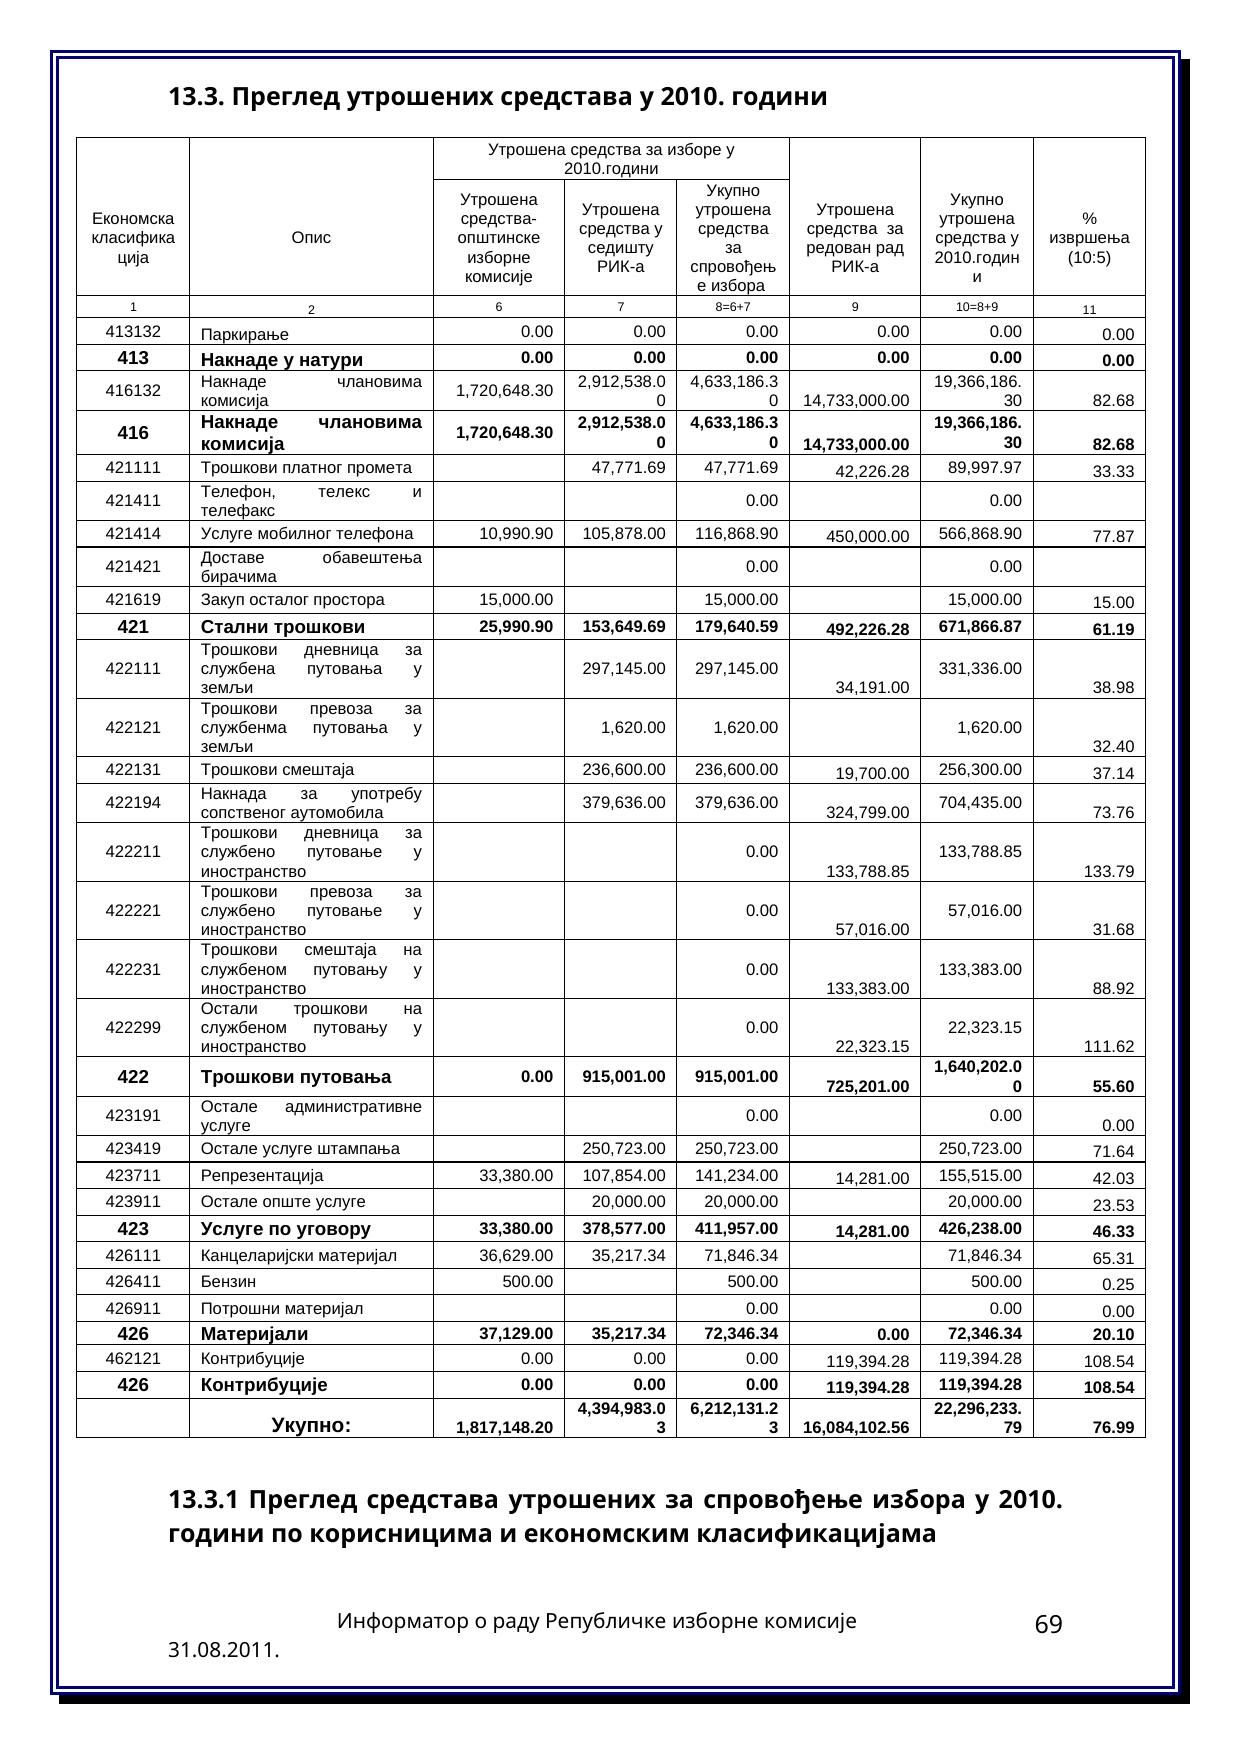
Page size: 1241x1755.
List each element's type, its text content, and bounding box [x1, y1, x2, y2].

table_cell [565, 1097, 676, 1135]
table_cell 133,383.00 [790, 940, 920, 998]
table_cell 116,868.90 [677, 521, 789, 546]
table_cell Канцеларијски материјал [190, 1242, 433, 1268]
table_cell 23.53 [1034, 1189, 1145, 1214]
table_cell Трошкови превоза за службенма путовања у земљи [190, 699, 433, 756]
table_cell 421619 [77, 587, 189, 612]
table_cell 331,336.00 [921, 640, 1033, 697]
table_cell 422 [77, 1057, 189, 1096]
table_cell 0.00 [921, 318, 1033, 344]
table_cell [565, 940, 676, 998]
table_cell 378,577.00 [565, 1216, 676, 1241]
table_cell 22,323.15 [921, 999, 1033, 1056]
table_cell 19,366,186.30 [921, 371, 1033, 410]
table_cell Накнаде члановима комисија [190, 411, 433, 454]
table_cell 0.00 [565, 318, 676, 344]
table_cell 0.00 [565, 1372, 676, 1397]
table_cell 0.00 [677, 318, 789, 344]
table_cell 71,846.34 [921, 1242, 1033, 1268]
table_cell 179,640.59 [677, 614, 789, 639]
table_cell 77.87 [1034, 521, 1145, 546]
table_cell 236,600.00 [677, 757, 789, 783]
table_cell Накнада за употребу сопственог аутомобила [190, 784, 433, 822]
table_header [190, 138, 433, 179]
table_cell 0.00 [1034, 345, 1145, 370]
table_cell 20,000.00 [677, 1189, 789, 1214]
table_cell Контрибуције [190, 1372, 433, 1397]
table_cell 1 [77, 296, 189, 317]
table_cell [434, 640, 564, 697]
table_cell 89,997.97 [921, 455, 1033, 481]
table_cell 0.00 [790, 345, 920, 370]
table_cell Трошкови превоза за службено путовање у иностранство [190, 882, 433, 939]
table_cell 422111 [77, 640, 189, 697]
table_cell 0.00 [434, 318, 564, 344]
table_cell 107,854.00 [565, 1163, 676, 1188]
table_cell 72,346.34 [677, 1322, 789, 1344]
table_cell 19,366,186.30 [921, 411, 1033, 454]
table_cell 133.79 [1034, 823, 1145, 881]
table_cell 379,636.00 [677, 784, 789, 822]
table_cell Трошкови смештаја [190, 757, 433, 783]
table_cell 61.19 [1034, 614, 1145, 639]
table_cell 0.00 [1034, 318, 1145, 344]
table_cell [565, 1295, 676, 1321]
table_cell 22,296,233.79 [921, 1399, 1033, 1437]
table_cell 15.00 [1034, 587, 1145, 612]
table_cell [434, 699, 564, 756]
table_cell Материјали [190, 1322, 433, 1344]
table_cell [1034, 482, 1145, 520]
table_cell 0.00 [677, 1372, 789, 1397]
table_cell 0.00 [921, 548, 1033, 586]
table_cell 153,649.69 [565, 614, 676, 639]
table_cell 0.00 [565, 345, 676, 370]
table_cell 0.00 [434, 1372, 564, 1397]
table_cell 105,878.00 [565, 521, 676, 546]
table_cell 426911 [77, 1295, 189, 1321]
table_cell 421 [77, 614, 189, 639]
table_cell 10=8+9 [921, 296, 1033, 317]
table_cell 38.98 [1034, 640, 1145, 697]
table_cell Бензин [190, 1269, 433, 1294]
table_cell [434, 1295, 564, 1321]
table_cell 0.00 [677, 999, 789, 1056]
table_cell Контрибуције [190, 1345, 433, 1371]
table_cell [434, 1097, 564, 1135]
table_cell [790, 1136, 920, 1161]
table_cell 915,001.00 [677, 1057, 789, 1096]
table_cell 0.00 [790, 1322, 920, 1344]
table_cell 0.00 [677, 345, 789, 370]
table_cell [565, 482, 676, 520]
table_cell [434, 548, 564, 586]
table_header [921, 138, 1033, 179]
table_cell 0.00 [677, 882, 789, 939]
table_cell 71,846.34 [677, 1242, 789, 1268]
table_header Утрошена средства за изборе у 2010.години [434, 138, 789, 179]
table_cell [565, 823, 676, 881]
table_cell 324,799.00 [790, 784, 920, 822]
table_cell 0.00 [677, 1295, 789, 1321]
table_cell 15,000.00 [434, 587, 564, 612]
table_cell [434, 1136, 564, 1161]
table_cell Доставе обавештења бирачима [190, 548, 433, 586]
table_cell Паркирање [190, 318, 433, 344]
table_cell 11 [1034, 296, 1145, 317]
table_cell 0.00 [677, 1097, 789, 1135]
table_cell 14,281.00 [790, 1216, 920, 1241]
table_cell Утрошена средства за редован рад РИК-а [790, 179, 920, 295]
table_cell 31.68 [1034, 882, 1145, 939]
table_cell 82.68 [1034, 371, 1145, 410]
table_cell [790, 482, 920, 520]
table_cell 141,234.00 [677, 1163, 789, 1188]
table_cell [1034, 548, 1145, 586]
table_cell 73.76 [1034, 784, 1145, 822]
table_cell 0.00 [565, 1345, 676, 1371]
table_cell 108.54 [1034, 1345, 1145, 1371]
table_cell 119,394.28 [921, 1372, 1033, 1397]
table_cell % извршења (10:5) [1034, 179, 1145, 295]
table_cell [434, 882, 564, 939]
table_cell 20,000.00 [921, 1189, 1033, 1214]
table_cell 16,084,102.56 [790, 1399, 920, 1437]
table_cell [434, 455, 564, 481]
table_cell Услуге мобилног телефона [190, 521, 433, 546]
table_cell [565, 548, 676, 586]
table_cell 155,515.00 [921, 1163, 1033, 1188]
table_cell [790, 587, 920, 612]
table_cell 413 [77, 345, 189, 370]
table_cell Трошкови платног промета [190, 455, 433, 481]
table_cell [434, 1189, 564, 1214]
table_cell 0.00 [921, 1295, 1033, 1321]
table_cell Утрошена средства- општинске изборне комисије [434, 180, 564, 295]
table_cell 133,788.85 [921, 823, 1033, 881]
table_cell 1,720,648.30 [434, 371, 564, 410]
table_cell 426,238.00 [921, 1216, 1033, 1241]
table_cell 492,226.28 [790, 614, 920, 639]
table_cell Опис [190, 179, 433, 295]
table_cell Услуге по уговору [190, 1216, 433, 1241]
table_cell 4,633,186.30 [677, 371, 789, 410]
table_cell [434, 482, 564, 520]
table_cell 422231 [77, 940, 189, 998]
table_cell 0.00 [434, 1057, 564, 1096]
table_cell [790, 1242, 920, 1268]
table_cell Утрошена средства у седишту РИК-а [565, 180, 676, 295]
table_cell 236,600.00 [565, 757, 676, 783]
table_cell 6 [434, 296, 564, 317]
table_cell 25,990.90 [434, 614, 564, 639]
table_cell Трошкови смештаја на службеном путовању у иностранство [190, 940, 433, 998]
table_cell 15,000.00 [921, 587, 1033, 612]
table_cell 42.03 [1034, 1163, 1145, 1188]
table_cell Остале административне услуге [190, 1097, 433, 1135]
table_cell 1,720,648.30 [434, 411, 564, 454]
table_cell [790, 1269, 920, 1294]
table_cell 1,817,148.20 [434, 1399, 564, 1437]
table_cell 0.00 [677, 823, 789, 881]
table_cell 36,629.00 [434, 1242, 564, 1268]
table_cell 65.31 [1034, 1242, 1145, 1268]
table_cell 423419 [77, 1136, 189, 1161]
table_cell 0.00 [921, 1097, 1033, 1135]
table_cell 500.00 [677, 1269, 789, 1294]
table_cell 20.10 [1034, 1322, 1145, 1344]
table_cell Остали трошкови на службеном путовању у иностранство [190, 999, 433, 1056]
subtitle 13.3.1 Преглед средстава утрошених за спровођење избора у 2010. години по корисницима и економским класификацијама [168, 1482, 1063, 1550]
table_cell 0.00 [1034, 1295, 1145, 1321]
subtitle 13.3. Преглед утрошених средстава у 2010. години [168, 78, 1063, 112]
table_cell 421414 [77, 521, 189, 546]
table_cell 133,383.00 [921, 940, 1033, 998]
table_cell 133,788.85 [790, 823, 920, 881]
table_cell Телефон, телекс и телефакс [190, 482, 433, 520]
table_header [1034, 138, 1145, 179]
table_cell 0.25 [1034, 1269, 1145, 1294]
table_cell 4,394,983.03 [565, 1399, 676, 1437]
table_cell 119,394.28 [790, 1372, 920, 1397]
table_cell 250,723.00 [921, 1136, 1033, 1161]
table_cell [790, 1097, 920, 1135]
table_cell 450,000.00 [790, 521, 920, 546]
table_cell Репрезентација [190, 1163, 433, 1188]
table_cell 82.68 [1034, 411, 1145, 454]
table_cell 2,912,538.00 [565, 371, 676, 410]
table_cell 20,000.00 [565, 1189, 676, 1214]
table_header [77, 138, 189, 179]
table_cell 423911 [77, 1189, 189, 1214]
table_cell 0.00 [1034, 1097, 1145, 1135]
table_cell 34,191.00 [790, 640, 920, 697]
table_cell 413132 [77, 318, 189, 344]
table_cell 0.00 [677, 940, 789, 998]
table_cell 423191 [77, 1097, 189, 1135]
table_cell 250,723.00 [677, 1136, 789, 1161]
table_cell Укупно утрошена средства у 2010.години [921, 179, 1033, 295]
table_cell [434, 999, 564, 1056]
table_cell 297,145.00 [677, 640, 789, 697]
table_cell Укупно утрошена средства за спровођење избора [677, 180, 789, 295]
table_cell 421421 [77, 548, 189, 586]
table_cell 0.00 [921, 482, 1033, 520]
table_cell 32.40 [1034, 699, 1145, 756]
table_cell 500.00 [921, 1269, 1033, 1294]
table_cell Накнаде у натури [190, 345, 433, 370]
table_cell 76.99 [1034, 1399, 1145, 1437]
table_cell Укупно: [190, 1399, 433, 1437]
table_cell 46.33 [1034, 1216, 1145, 1241]
table_cell 915,001.00 [565, 1057, 676, 1096]
table_cell 0.00 [677, 548, 789, 586]
table_cell [434, 784, 564, 822]
table_cell 119,394.28 [921, 1345, 1033, 1371]
table_cell [434, 940, 564, 998]
table_cell 256,300.00 [921, 757, 1033, 783]
table_cell 108.54 [1034, 1372, 1145, 1397]
table_cell 111.62 [1034, 999, 1145, 1056]
table_cell 14,281.00 [790, 1163, 920, 1188]
table_cell 421411 [77, 482, 189, 520]
table_cell 35,217.34 [565, 1242, 676, 1268]
table_cell 462121 [77, 1345, 189, 1371]
table_cell 0.00 [677, 1345, 789, 1371]
table_cell 55.60 [1034, 1057, 1145, 1096]
table_cell [790, 699, 920, 756]
table_cell [790, 1295, 920, 1321]
table_cell 57,016.00 [790, 882, 920, 939]
table_cell Трошкови дневница за службена путовања у земљи [190, 640, 433, 697]
table_cell [434, 757, 564, 783]
table_cell 422211 [77, 823, 189, 881]
table_cell 22,323.15 [790, 999, 920, 1056]
table_cell 422299 [77, 999, 189, 1056]
table_cell 71.64 [1034, 1136, 1145, 1161]
table_cell 297,145.00 [565, 640, 676, 697]
table_cell 2,912,538.00 [565, 411, 676, 454]
table_cell Остале опште услуге [190, 1189, 433, 1214]
table_cell 1,620.00 [921, 699, 1033, 756]
table_cell 422121 [77, 699, 189, 756]
table_cell 426411 [77, 1269, 189, 1294]
table_cell 416132 [77, 371, 189, 410]
table_cell [565, 587, 676, 612]
table_cell 500.00 [434, 1269, 564, 1294]
table_cell 37,129.00 [434, 1322, 564, 1344]
table_header [790, 138, 920, 179]
table_cell Накнаде члановима комисија [190, 371, 433, 410]
table_cell Остале услуге штампања [190, 1136, 433, 1161]
table_cell 671,866.87 [921, 614, 1033, 639]
table_cell 0.00 [921, 345, 1033, 370]
table_cell 72,346.34 [921, 1322, 1033, 1344]
table_cell 14,733,000.00 [790, 371, 920, 410]
table_cell 6,212,131.23 [677, 1399, 789, 1437]
table_cell [790, 1189, 920, 1214]
table_cell 0.00 [434, 1345, 564, 1371]
table_cell 566,868.90 [921, 521, 1033, 546]
table_cell 14,733,000.00 [790, 411, 920, 454]
table_cell Трошкови путовања [190, 1057, 433, 1096]
table_cell 33,380.00 [434, 1163, 564, 1188]
table_cell [565, 999, 676, 1056]
table_cell 35,217.34 [565, 1322, 676, 1344]
table_cell Закуп осталог простора [190, 587, 433, 612]
table_cell Трошкови дневница за службено путовање у иностранство [190, 823, 433, 881]
table_cell 19,700.00 [790, 757, 920, 783]
table_cell 15,000.00 [677, 587, 789, 612]
table_cell 422194 [77, 784, 189, 822]
table_cell 421111 [77, 455, 189, 481]
table_cell 7 [565, 296, 676, 317]
table_cell 8=6+7 [677, 296, 789, 317]
table_cell 416 [77, 411, 189, 454]
table_cell 426 [77, 1372, 189, 1397]
table_cell Економска класификација [77, 179, 189, 295]
table_cell [434, 823, 564, 881]
table_cell 250,723.00 [565, 1136, 676, 1161]
table_cell 119,394.28 [790, 1345, 920, 1371]
table_cell 1,620.00 [565, 699, 676, 756]
table_cell 2 [190, 296, 433, 317]
table_cell 0.00 [677, 482, 789, 520]
table_cell 47,771.69 [677, 455, 789, 481]
table_cell 1,620.00 [677, 699, 789, 756]
table_cell 88.92 [1034, 940, 1145, 998]
table_cell 9 [790, 296, 920, 317]
table_cell 37.14 [1034, 757, 1145, 783]
table_cell Потрошни материјал [190, 1295, 433, 1321]
table_cell 33.33 [1034, 455, 1145, 481]
table_cell 42,226.28 [790, 455, 920, 481]
table_cell [565, 1269, 676, 1294]
table_cell 725,201.00 [790, 1057, 920, 1096]
table_cell 1,640,202.00 [921, 1057, 1033, 1096]
table_cell 704,435.00 [921, 784, 1033, 822]
table_cell 0.00 [434, 345, 564, 370]
table_cell 47,771.69 [565, 455, 676, 481]
table_cell Стални трошкови [190, 614, 433, 639]
table_cell 4,633,186.30 [677, 411, 789, 454]
table_cell 426 [77, 1322, 189, 1344]
table_cell 379,636.00 [565, 784, 676, 822]
table_cell [565, 882, 676, 939]
table_cell 423711 [77, 1163, 189, 1188]
table_cell 426111 [77, 1242, 189, 1268]
table_cell 10,990.90 [434, 521, 564, 546]
table_cell 423 [77, 1216, 189, 1241]
table_cell [790, 548, 920, 586]
table_cell 57,016.00 [921, 882, 1033, 939]
table_cell 422221 [77, 882, 189, 939]
table_cell 0.00 [790, 318, 920, 344]
table_cell 422131 [77, 757, 189, 783]
table_cell 411,957.00 [677, 1216, 789, 1241]
table_cell [77, 1399, 189, 1437]
table_cell 33,380.00 [434, 1216, 564, 1241]
